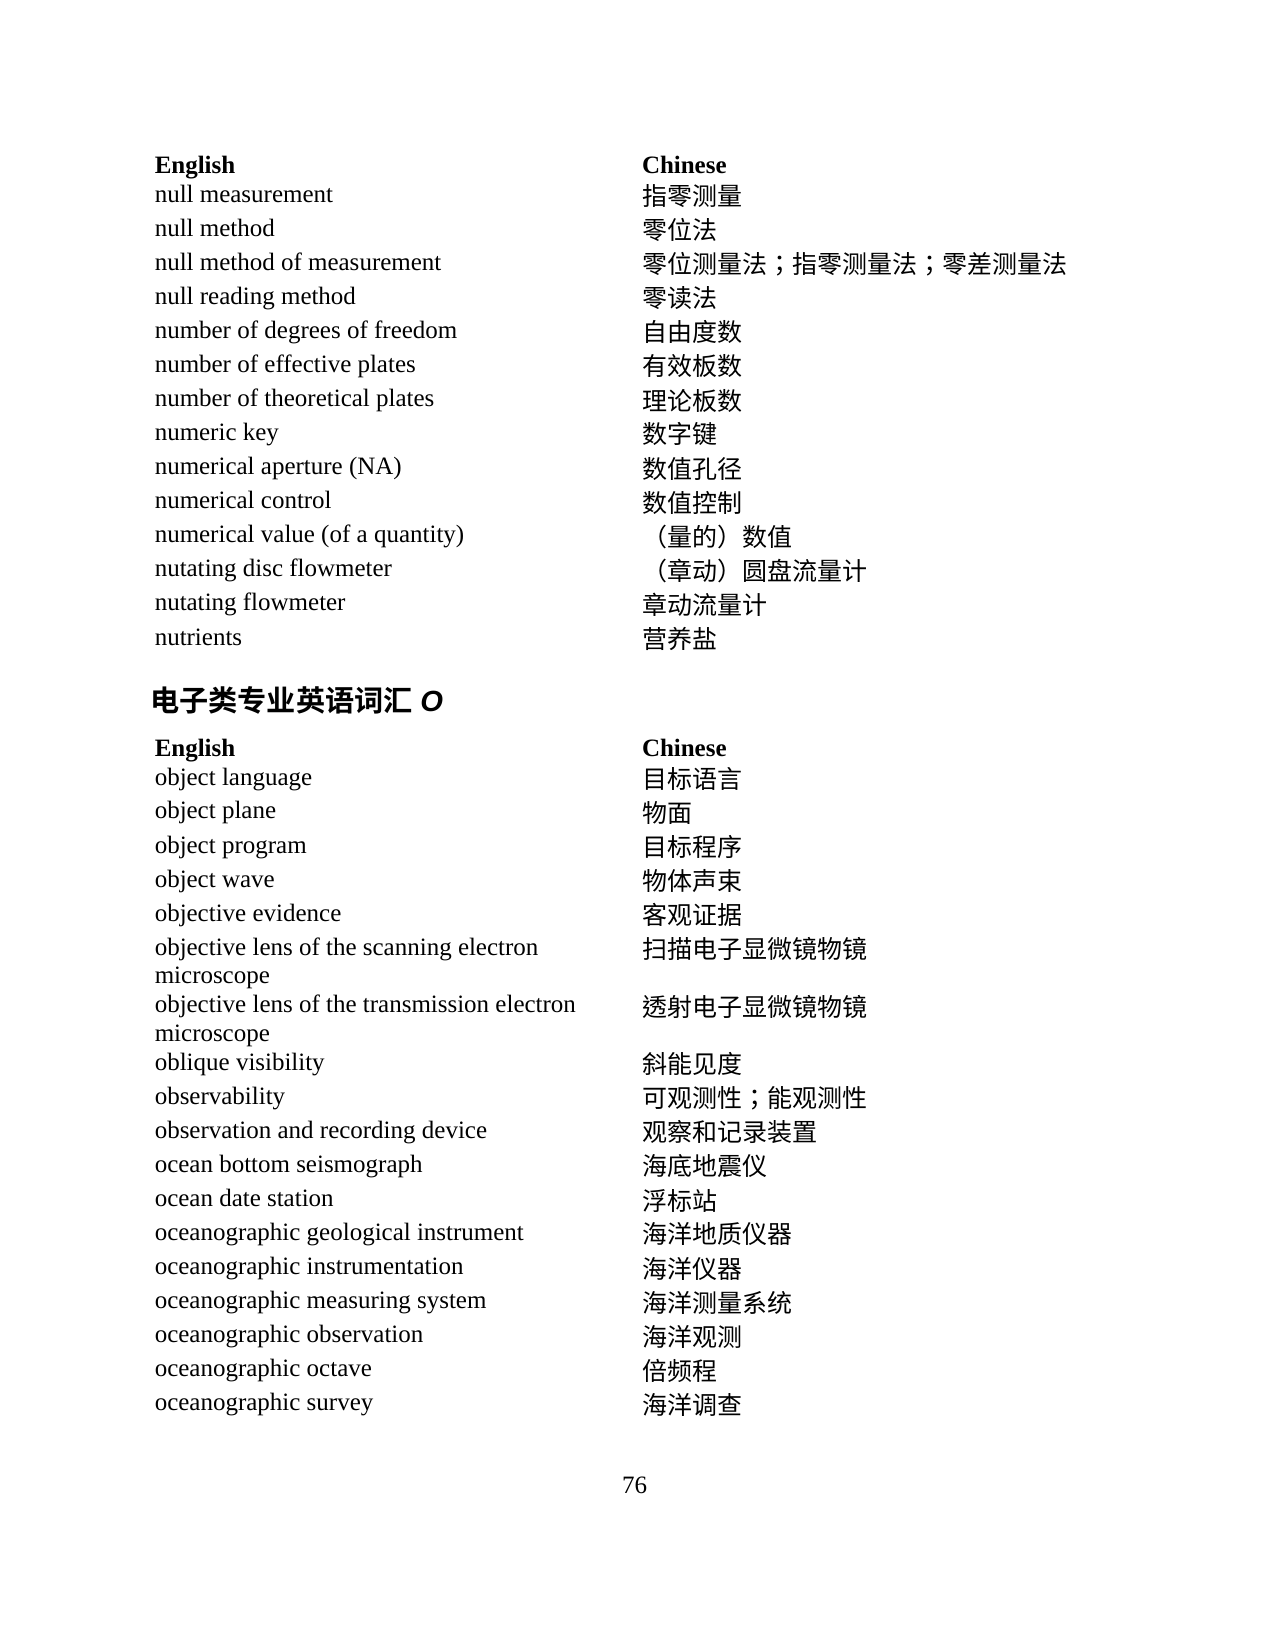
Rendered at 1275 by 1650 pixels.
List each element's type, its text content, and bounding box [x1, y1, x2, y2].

table_cell observation and recording device [150, 1115, 637, 1149]
table_cell 透射电子显微镜物镜 [638, 989, 1125, 1047]
table_cell 数值孔径 [638, 451, 1125, 485]
table_cell object program [150, 830, 637, 864]
table_cell object plane [150, 796, 637, 830]
table_cell numerical control [150, 485, 637, 519]
table_cell 倍频程 [638, 1354, 1125, 1387]
table_cell 斜能见度 [638, 1047, 1125, 1081]
table_cell 章动流量计 [638, 588, 1125, 622]
table_cell 浮标站 [638, 1183, 1125, 1217]
table_cell number of effective plates [150, 349, 637, 383]
table_cell （章动）圆盘流量计 [638, 554, 1125, 587]
table_cell oceanographic octave [150, 1354, 637, 1387]
table_cell oceanographic survey [150, 1388, 637, 1422]
table_cell number of theoretical plates [150, 383, 637, 417]
table_cell null method [150, 213, 637, 247]
table_cell 观察和记录装置 [638, 1115, 1125, 1149]
table_cell oceanographic measuring system [150, 1285, 637, 1319]
table_cell object language [150, 762, 637, 796]
table_cell oceanographic observation [150, 1319, 637, 1353]
table_cell 海洋测量系统 [638, 1285, 1125, 1319]
table_cell ocean bottom seismograph [150, 1149, 637, 1183]
table_cell null measurement [150, 179, 637, 213]
table_cell objective evidence [150, 898, 637, 932]
table_cell 海洋观测 [638, 1319, 1125, 1353]
table_cell 有效板数 [638, 349, 1125, 383]
table_cell oceanographic instrumentation [150, 1251, 637, 1285]
table_cell observability [150, 1081, 637, 1115]
table_header English [150, 150, 637, 179]
table_cell 数值控制 [638, 485, 1125, 519]
table_cell object wave [150, 864, 637, 898]
table_cell 海底地震仪 [638, 1149, 1125, 1183]
table_cell 自由度数 [638, 315, 1125, 349]
table_cell 海洋仪器 [638, 1251, 1125, 1285]
table_cell 扫描电子显微镜物镜 [638, 932, 1125, 989]
table_cell null reading method [150, 281, 637, 315]
table_cell ocean date station [150, 1183, 637, 1217]
table_cell 目标程序 [638, 830, 1125, 864]
table_cell numerical aperture (NA) [150, 451, 637, 485]
table_cell objective lens of the scanning electron microscope [150, 932, 637, 989]
subtitle 电子类专业英语词汇 O [150, 681, 1125, 720]
table_cell 零位法 [638, 213, 1125, 247]
table_header English [150, 733, 637, 762]
table_cell nutating flowmeter [150, 588, 637, 622]
table_header Chinese [638, 150, 1125, 179]
table_cell 零位测量法；指零测量法；零差测量法 [638, 247, 1125, 281]
table_cell 理论板数 [638, 383, 1125, 417]
table_cell 海洋调查 [638, 1388, 1125, 1422]
table_cell 物面 [638, 796, 1125, 830]
table_cell nutating disc flowmeter [150, 554, 637, 587]
table_cell numerical value (of a quantity) [150, 519, 637, 553]
table_cell 海洋地质仪器 [638, 1217, 1125, 1251]
table_cell null method of measurement [150, 247, 637, 281]
table_cell （量的）数值 [638, 519, 1125, 553]
table_cell 物体声束 [638, 864, 1125, 898]
table_cell number of degrees of freedom [150, 315, 637, 349]
table_cell objective lens of the transmission electron microscope [150, 989, 637, 1047]
table_cell oceanographic geological instrument [150, 1217, 637, 1251]
table_cell nutrients [150, 622, 637, 656]
table_cell numeric key [150, 417, 637, 451]
table_cell 客观证据 [638, 898, 1125, 932]
table_cell 数字键 [638, 417, 1125, 451]
table_cell 指零测量 [638, 179, 1125, 213]
table_cell 目标语言 [638, 762, 1125, 796]
table_cell 零读法 [638, 281, 1125, 315]
table_header Chinese [638, 733, 1125, 762]
table_cell 营养盐 [638, 622, 1125, 656]
table_cell 可观测性；能观测性 [638, 1081, 1125, 1115]
table_cell oblique visibility [150, 1047, 637, 1081]
